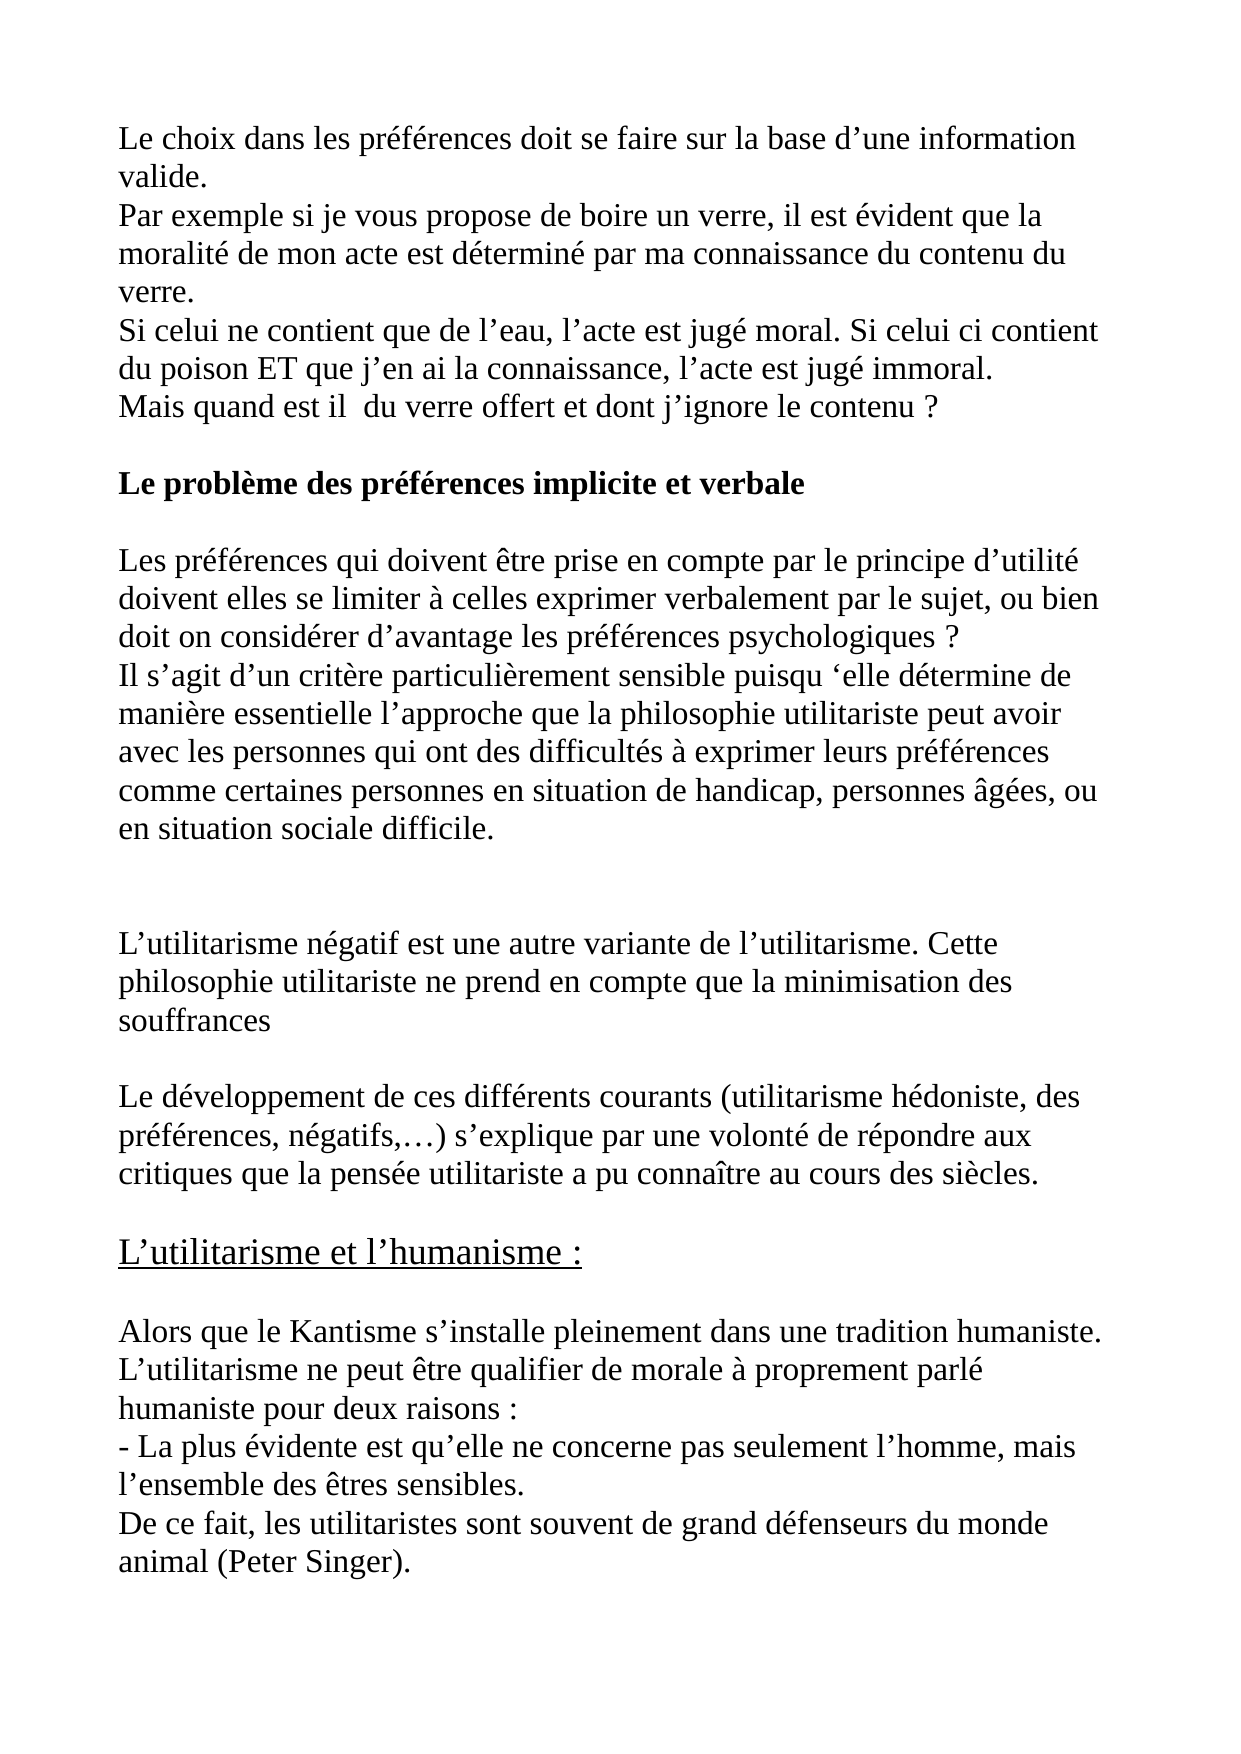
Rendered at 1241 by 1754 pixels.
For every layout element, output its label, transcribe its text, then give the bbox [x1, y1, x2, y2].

text Le développement de ces différents courants (utilitarisme hédoniste, des préférences, négatifs,…) s’explique par une volonté de répondre aux critiques que la pensée utilitariste a pu connaître au cours des siècles. [118, 1076, 1122, 1191]
text - La plus évidente est qu’elle ne concerne pas seulement l’homme, mais l’ensemble des êtres sensibles. [118, 1426, 1122, 1503]
text Mais quand est il du verre offert et dont j’ignore le contenu ? [118, 386, 1122, 425]
text Le choix dans les préférences doit se faire sur la base d’une information valide. [118, 118, 1122, 195]
text Alors que le Kantisme s’installe pleinement dans une tradition humaniste. [118, 1311, 1122, 1349]
text Si celui ne contient que de l’eau, l’acte est jugé moral. Si celui ci contient du poison ET que j’en ai la connaissance, l’acte est jugé immoral. [118, 310, 1122, 386]
text De ce fait, les utilitaristes sont souvent de grand défenseurs du monde animal (Peter Singer). [118, 1503, 1122, 1579]
text L’utilitarisme ne peut être qualifier de morale à proprement parlé humaniste pour deux raisons : [118, 1349, 1122, 1426]
text L’utilitarisme et l’humanisme : [118, 1230, 1122, 1273]
text Par exemple si je vous propose de boire un verre, il est évident que la moralité de mon acte est déterminé par ma connaissance du contenu du verre. [118, 195, 1122, 310]
text Le problème des préférences implicite et verbale [118, 463, 1122, 501]
text Il s’agit d’un critère particulièrement sensible puisqu ‘elle détermine de manière essentielle l’approche que la philosophie utilitariste peut avoir avec les personnes qui ont des difficultés à exprimer leurs préférences comme certaines personnes en situation de handicap, personnes âgées, ou en situation sociale difficile. [118, 655, 1122, 846]
text L’utilitarisme négatif est une autre variante de l’utilitarisme. Cette philosophie utilitariste ne prend en compte que la minimisation des souffrances [118, 923, 1122, 1038]
text Les préférences qui doivent être prise en compte par le principe d’utilité doivent elles se limiter à celles exprimer verbalement par le sujet, ou bien doit on considérer d’avantage les préférences psychologiques ? [118, 540, 1122, 655]
